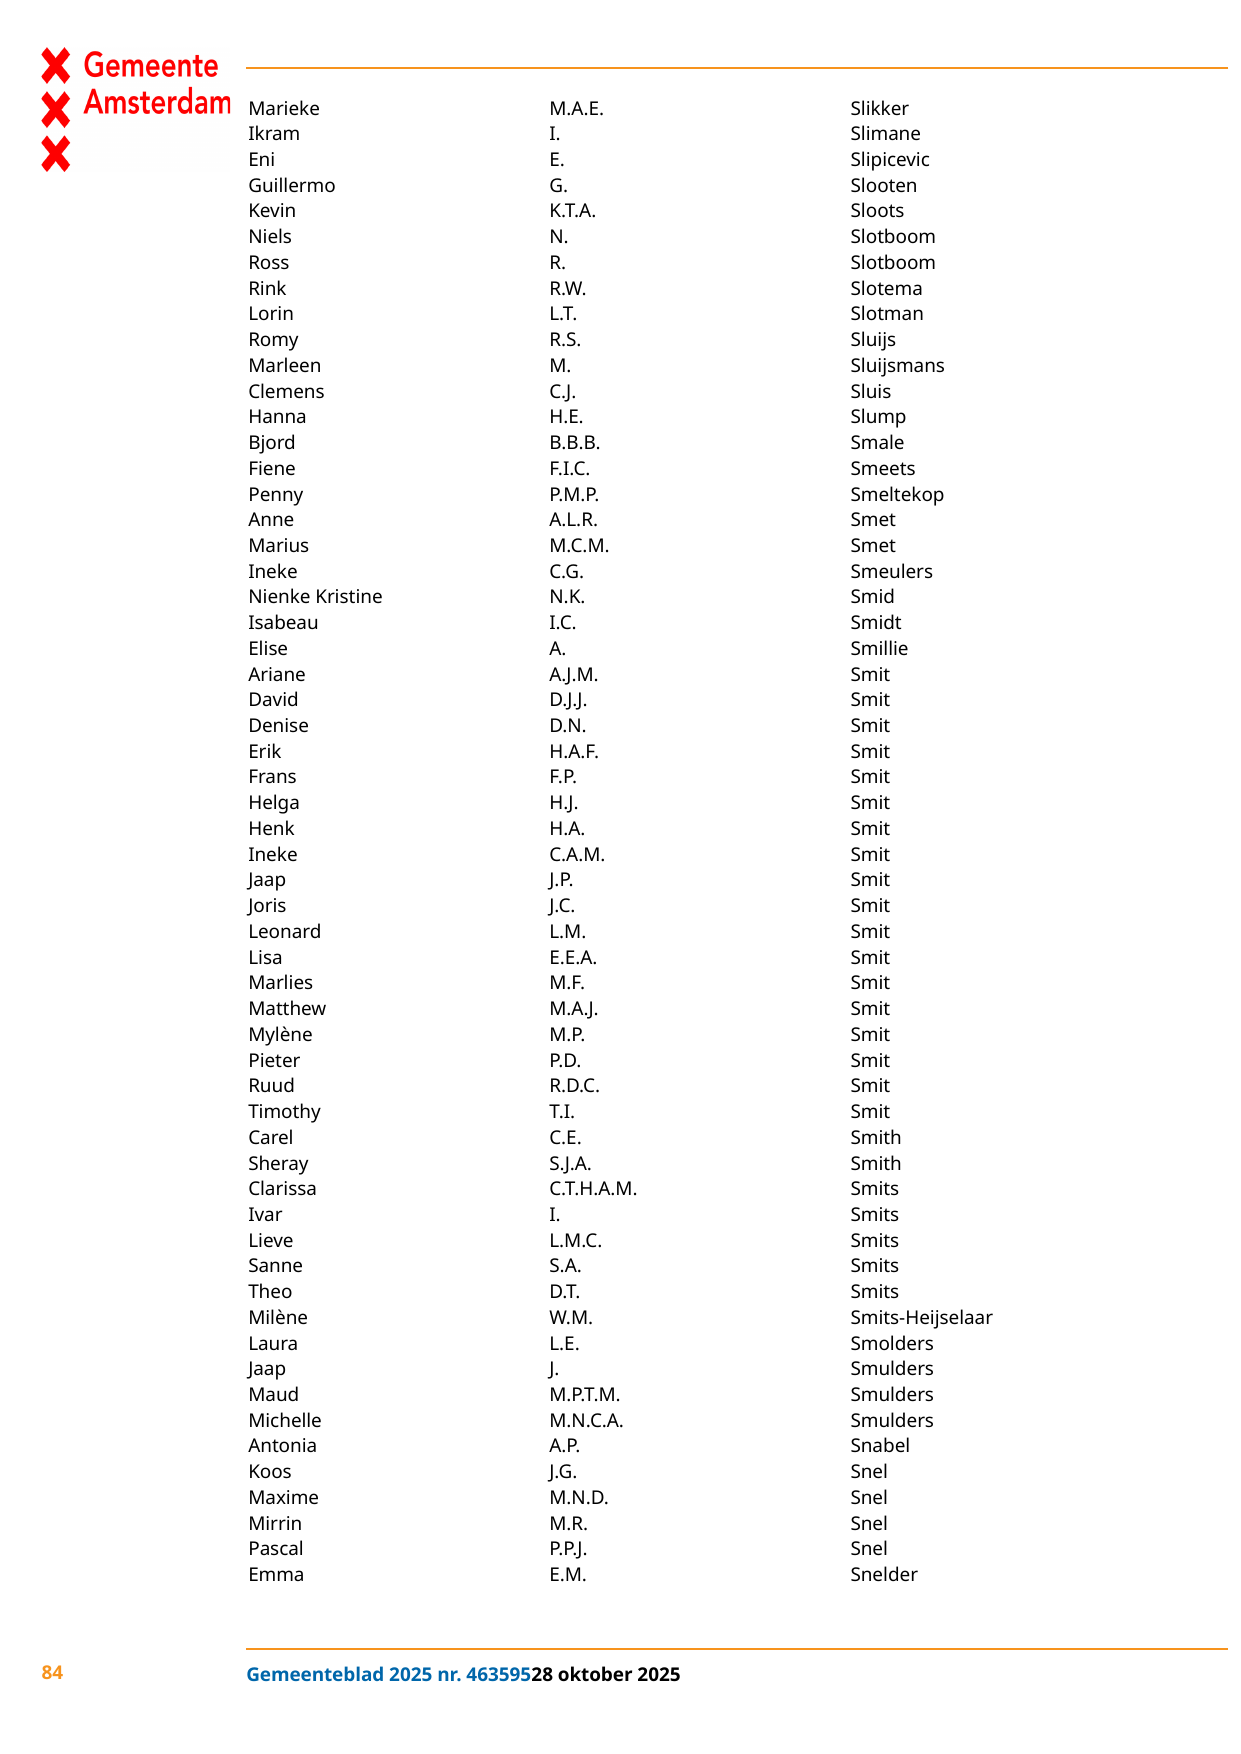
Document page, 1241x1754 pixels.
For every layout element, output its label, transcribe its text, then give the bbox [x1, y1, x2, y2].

table_cell Emma [248, 1561, 549, 1587]
table_cell A.J.M. [549, 661, 850, 687]
table_cell Ruud [248, 1073, 549, 1098]
table_cell Lisa [248, 944, 549, 969]
table_cell A. [549, 635, 850, 661]
table_cell Smit [850, 867, 1152, 892]
table_cell B.B.B. [549, 429, 850, 455]
table_cell Snel [850, 1484, 1152, 1510]
table_cell Eni [248, 146, 549, 172]
table_cell Smeltekop [850, 481, 1152, 506]
picture [41, 47, 231, 172]
table_cell Ross [248, 249, 549, 275]
table_cell Lieve [248, 1227, 549, 1253]
table_cell Ikram [248, 121, 549, 146]
table_cell Smidt [850, 609, 1152, 635]
table_cell Smulders [850, 1381, 1152, 1407]
table_cell H.A. [549, 815, 850, 841]
table_cell Smet [850, 532, 1152, 558]
table_cell K.T.A. [549, 198, 850, 223]
table_cell Sluis [850, 378, 1152, 403]
table_cell Fiene [248, 455, 549, 481]
table_cell Snabel [850, 1433, 1152, 1458]
table_cell Marieke [248, 95, 549, 121]
table_cell M. [549, 352, 850, 378]
table_cell Smet [850, 506, 1152, 532]
table_cell H.A.F. [549, 738, 850, 764]
table_cell Smit [850, 1047, 1152, 1072]
table_cell Slotboom [850, 224, 1152, 249]
table_cell A.P. [549, 1433, 850, 1458]
table_cell Sloots [850, 198, 1152, 223]
table_cell Marleen [248, 352, 549, 378]
table_cell Ivar [248, 1201, 549, 1227]
table_cell Marlies [248, 970, 549, 995]
table_cell S.J.A. [549, 1150, 850, 1175]
table_cell Maud [248, 1381, 549, 1407]
table_cell Anne [248, 506, 549, 532]
table_cell Matthew [248, 995, 549, 1021]
table_cell C.J. [549, 378, 850, 403]
table_cell Smith [850, 1124, 1152, 1150]
table_cell Ineke [248, 558, 549, 584]
table_cell G. [549, 172, 850, 198]
table_cell M.C.M. [549, 532, 850, 558]
table_cell Mirrin [248, 1510, 549, 1536]
table_cell J.P. [549, 867, 850, 892]
table_cell C.E. [549, 1124, 850, 1150]
table_cell E.M. [549, 1561, 850, 1587]
table_cell F.P. [549, 764, 850, 789]
table_cell L.E. [549, 1330, 850, 1356]
table_cell Sanne [248, 1253, 549, 1278]
table_cell D.J.J. [549, 687, 850, 712]
table_cell Smit [850, 918, 1152, 944]
table_cell Smits [850, 1201, 1152, 1227]
table_cell Bjord [248, 429, 549, 455]
table_cell Smit [850, 841, 1152, 867]
table_cell Smit [850, 944, 1152, 969]
table_cell H.J. [549, 790, 850, 815]
table_cell Slotboom [850, 249, 1152, 275]
table_cell Slotman [850, 301, 1152, 326]
table_cell Lorin [248, 301, 549, 326]
table_cell Slump [850, 404, 1152, 429]
table_cell R.D.C. [549, 1073, 850, 1098]
table_cell R.S. [549, 326, 850, 352]
table_cell F.I.C. [549, 455, 850, 481]
table_cell Snel [850, 1536, 1152, 1561]
table_cell A.L.R. [549, 506, 850, 532]
table_cell David [248, 687, 549, 712]
table_cell Smits [850, 1278, 1152, 1304]
table_cell Erik [248, 738, 549, 764]
table_cell Jaap [248, 867, 549, 892]
table_cell Laura [248, 1330, 549, 1356]
table_cell Smit [850, 687, 1152, 712]
table_cell M.P.T.M. [549, 1381, 850, 1407]
table_cell Smolders [850, 1330, 1152, 1356]
table_cell Smits [850, 1227, 1152, 1253]
table_cell Smits-Heijselaar [850, 1304, 1152, 1330]
table_cell Mylène [248, 1021, 549, 1047]
table_cell I.C. [549, 609, 850, 635]
table_cell Guillermo [248, 172, 549, 198]
table_cell Henk [248, 815, 549, 841]
table_cell L.M. [549, 918, 850, 944]
table_cell M.R. [549, 1510, 850, 1536]
table_cell Smulders [850, 1407, 1152, 1433]
table_cell E.E.A. [549, 944, 850, 969]
table_cell Slooten [850, 172, 1152, 198]
table_cell Pascal [248, 1536, 549, 1561]
table_cell Helga [248, 790, 549, 815]
table_cell P.M.P. [549, 481, 850, 506]
table_cell P.P.J. [549, 1536, 850, 1561]
table_cell Milène [248, 1304, 549, 1330]
table_cell Romy [248, 326, 549, 352]
table_cell H.E. [549, 404, 850, 429]
table_cell Smits [850, 1175, 1152, 1201]
table_cell Smit [850, 1021, 1152, 1047]
table_cell Sluijs [850, 326, 1152, 352]
table_cell Smit [850, 1098, 1152, 1124]
table_cell C.G. [549, 558, 850, 584]
table_cell Marius [248, 532, 549, 558]
table_cell Timothy [248, 1098, 549, 1124]
table_cell P.D. [549, 1047, 850, 1072]
table_cell Clarissa [248, 1175, 549, 1201]
table_cell I. [549, 121, 850, 146]
table_cell Sheray [248, 1150, 549, 1175]
table_cell Hanna [248, 404, 549, 429]
table_cell C.A.M. [549, 841, 850, 867]
table_cell Joris [248, 893, 549, 918]
table_cell Smit [850, 661, 1152, 687]
table_cell Smid [850, 584, 1152, 609]
table_cell Smit [850, 790, 1152, 815]
table_cell D.N. [549, 712, 850, 738]
table_cell Snel [850, 1510, 1152, 1536]
table_cell Smit [850, 995, 1152, 1021]
table_cell Ariane [248, 661, 549, 687]
table_cell Leonard [248, 918, 549, 944]
table_cell R.W. [549, 275, 850, 301]
table_cell Slotema [850, 275, 1152, 301]
table_cell J. [549, 1356, 850, 1381]
table_cell Sluijsmans [850, 352, 1152, 378]
table_cell Slimane [850, 121, 1152, 146]
table_cell Smit [850, 764, 1152, 789]
table_cell Smulders [850, 1356, 1152, 1381]
table_cell Smit [850, 712, 1152, 738]
table_cell Jaap [248, 1356, 549, 1381]
table_cell M.N.C.A. [549, 1407, 850, 1433]
table_cell L.M.C. [549, 1227, 850, 1253]
table_cell Theo [248, 1278, 549, 1304]
table_cell J.C. [549, 893, 850, 918]
table_cell Nienke Kristine [248, 584, 549, 609]
table_cell Antonia [248, 1433, 549, 1458]
table_cell S.A. [549, 1253, 850, 1278]
table_cell Isabeau [248, 609, 549, 635]
table_cell Smit [850, 815, 1152, 841]
table_cell M.N.D. [549, 1484, 850, 1510]
table_cell Koos [248, 1459, 549, 1484]
table_cell Rink [248, 275, 549, 301]
table_cell D.T. [549, 1278, 850, 1304]
table_cell Clemens [248, 378, 549, 403]
table_cell Smits [850, 1253, 1152, 1278]
table_cell M.A.J. [549, 995, 850, 1021]
table_cell Niels [248, 224, 549, 249]
table_cell J.G. [549, 1459, 850, 1484]
table_cell L.T. [549, 301, 850, 326]
table_cell Smale [850, 429, 1152, 455]
table_cell Kevin [248, 198, 549, 223]
table_cell Smeulers [850, 558, 1152, 584]
table_cell Smit [850, 893, 1152, 918]
table_cell Slikker [850, 95, 1152, 121]
table_cell I. [549, 1201, 850, 1227]
table_cell Smith [850, 1150, 1152, 1175]
table_cell Ineke [248, 841, 549, 867]
table_cell Snelder [850, 1561, 1152, 1587]
table_cell Slipicevic [850, 146, 1152, 172]
table_cell Snel [850, 1459, 1152, 1484]
table_cell M.P. [549, 1021, 850, 1047]
table_cell W.M. [549, 1304, 850, 1330]
table_cell Denise [248, 712, 549, 738]
table_cell Smeets [850, 455, 1152, 481]
table_cell Smit [850, 738, 1152, 764]
table_cell M.A.E. [549, 95, 850, 121]
table_cell N.K. [549, 584, 850, 609]
table_cell Maxime [248, 1484, 549, 1510]
table_cell Smit [850, 970, 1152, 995]
table_cell Smillie [850, 635, 1152, 661]
table_cell Pieter [248, 1047, 549, 1072]
table_cell C.T.H.A.M. [549, 1175, 850, 1201]
table_cell M.F. [549, 970, 850, 995]
table_cell Smit [850, 1073, 1152, 1098]
table_cell Frans [248, 764, 549, 789]
table_cell R. [549, 249, 850, 275]
table_cell Penny [248, 481, 549, 506]
table_cell T.I. [549, 1098, 850, 1124]
table_cell Michelle [248, 1407, 549, 1433]
table_cell N. [549, 224, 850, 249]
table_cell Carel [248, 1124, 549, 1150]
table_cell Elise [248, 635, 549, 661]
table_cell E. [549, 146, 850, 172]
